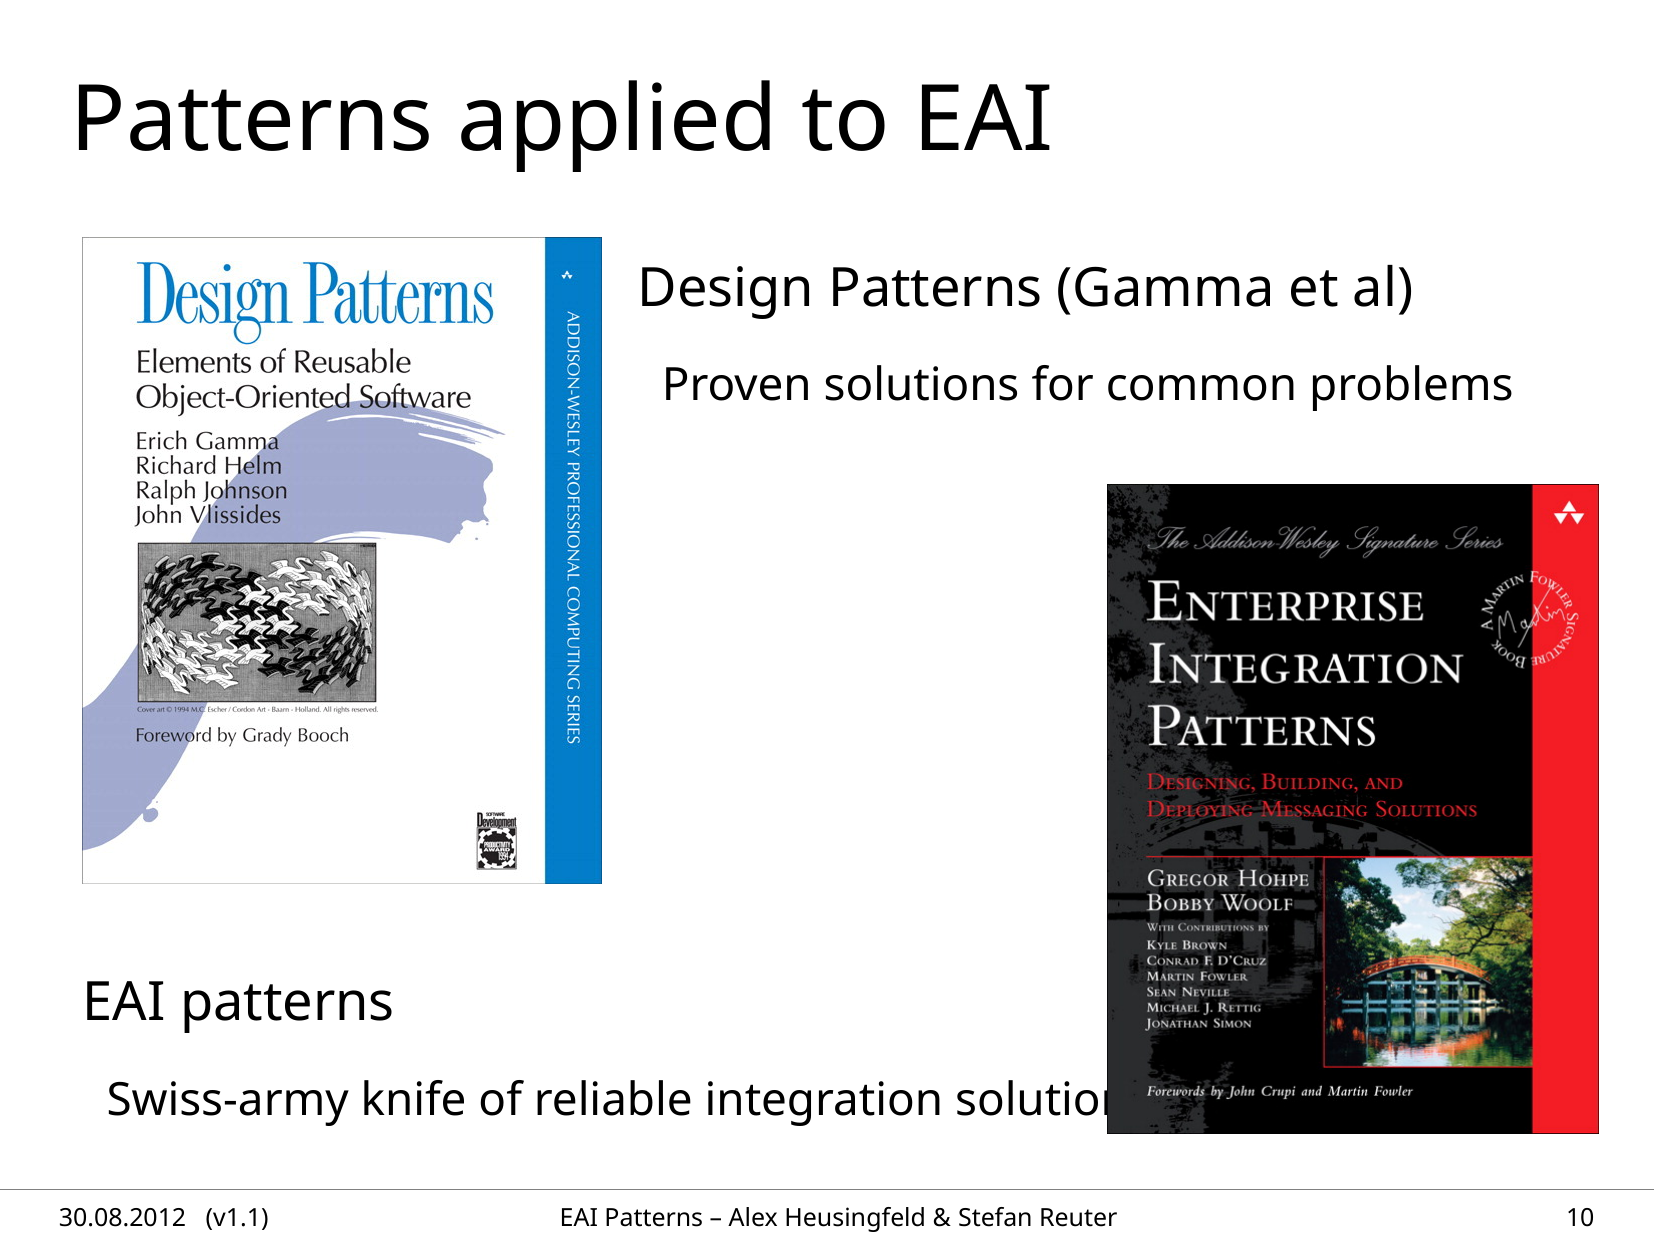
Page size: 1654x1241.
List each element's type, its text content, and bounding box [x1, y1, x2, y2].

picture [82, 237, 602, 884]
picture [1107, 484, 1599, 1134]
list EAI patterns Swiss-army knife of reliable integration solutions [82, 962, 1406, 1169]
list Design Patterns (Gamma et al) Proven solutions for common problems [637, 248, 1595, 455]
title Patterns applied to EAI [70, 23, 1583, 208]
